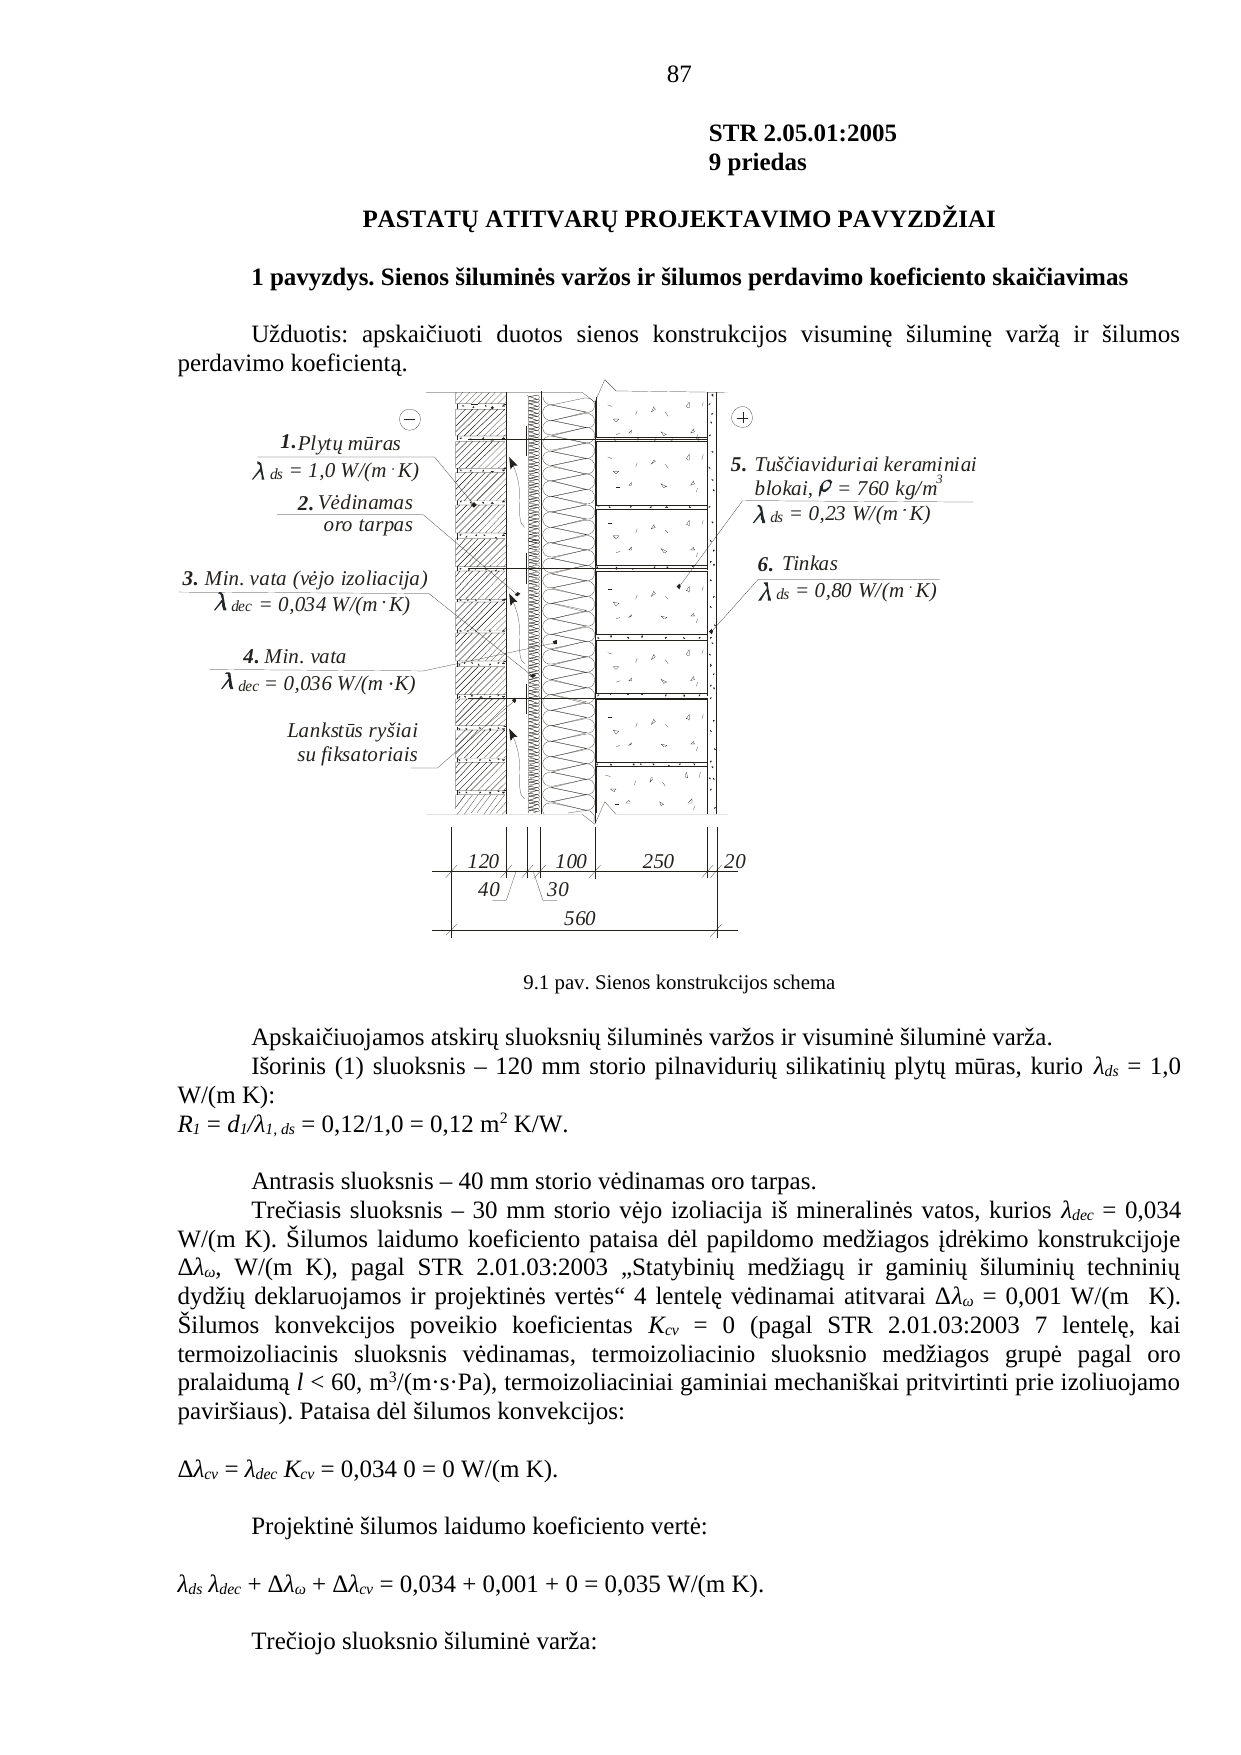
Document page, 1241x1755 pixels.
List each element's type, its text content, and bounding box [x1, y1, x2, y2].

text R1 = d1/λ1, ds = 0,12/1,0 = 0,12 m2 K/W. [177, 1109, 1181, 1137]
text Apskaičiuojamos atskirų sluoksnių šiluminės varžos ir visuminė šiluminė varža. [177, 1022, 1181, 1051]
text STR 2.05.01:2005 [177, 118, 1181, 147]
text 1 pavyzdys. Sienos šiluminės varžos ir šilumos perdavimo koeficiento skaičiavimas [177, 262, 1181, 291]
text 9 priedas [177, 147, 1181, 176]
text Δλcv = λdec Kcv = 0,034 0 = 0 W/(m K). [177, 1454, 1181, 1482]
text Užduotis: apskaičiuoti duotos sienos konstrukcijos visuminę šiluminę varžą ir šilumos perdavimo koeficientą. [177, 319, 1181, 377]
text Antrasis sluoksnis – 40 mm storio vėdinamas oro tarpas. [177, 1166, 1181, 1195]
text 9.1 pav. Sienos konstrukcijos schema [177, 970, 1181, 994]
text Išorinis (1) sluoksnis – 120 mm storio pilnavidurių silikatinių plytų mūras, kurio λds = 1,0 W/(m K): [177, 1051, 1181, 1109]
text Trečiasis sluoksnis – 30 mm storio vėjo izoliacija iš mineralinės vatos, kurios λdec = 0,034 W/(m K). Šilumos laidumo koeficiento pataisa dėl papildomo medžiagos įdrėkimo konstrukcijoje Δλω, W/(m K), pagal STR 2.01.03:2003 „Statybinių medžiagų ir gaminių šiluminių techninių dydžių deklaruojamos ir projektinės vertės“ 4 lentelę vėdinamai atitvarai Δλω = 0,001 W/(mK). Šilumos konvekcijos poveikio koeficientas Kcv = 0 (pagal STR 2.01.03:2003 7 lentelę, kai termoizoliacinis sluoksnis vėdinamas, termoizoliacinio sluoksnio medžiagos grupė pagal oro pralaidumą l < 60, m3/(m·s·Pa), termoizoliaciniai gaminiai mechaniškai pritvirtinti prie izoliuojamo paviršiaus). Pataisa dėl šilumos konvekcijos: [177, 1195, 1181, 1425]
text PASTATŲ ATITVARŲ PROJEKTAVIMO PAVYZDŽIAI [177, 204, 1181, 233]
text λds λdec + Δλω + Δλcv = 0,034 + 0,001 + 0 = 0,035 W/(m K). [177, 1569, 1181, 1597]
text Projektinė šilumos laidumo koeficiento vertė: [177, 1511, 1181, 1540]
text Trečiojo sluoksnio šiluminė varža: [177, 1626, 1181, 1655]
